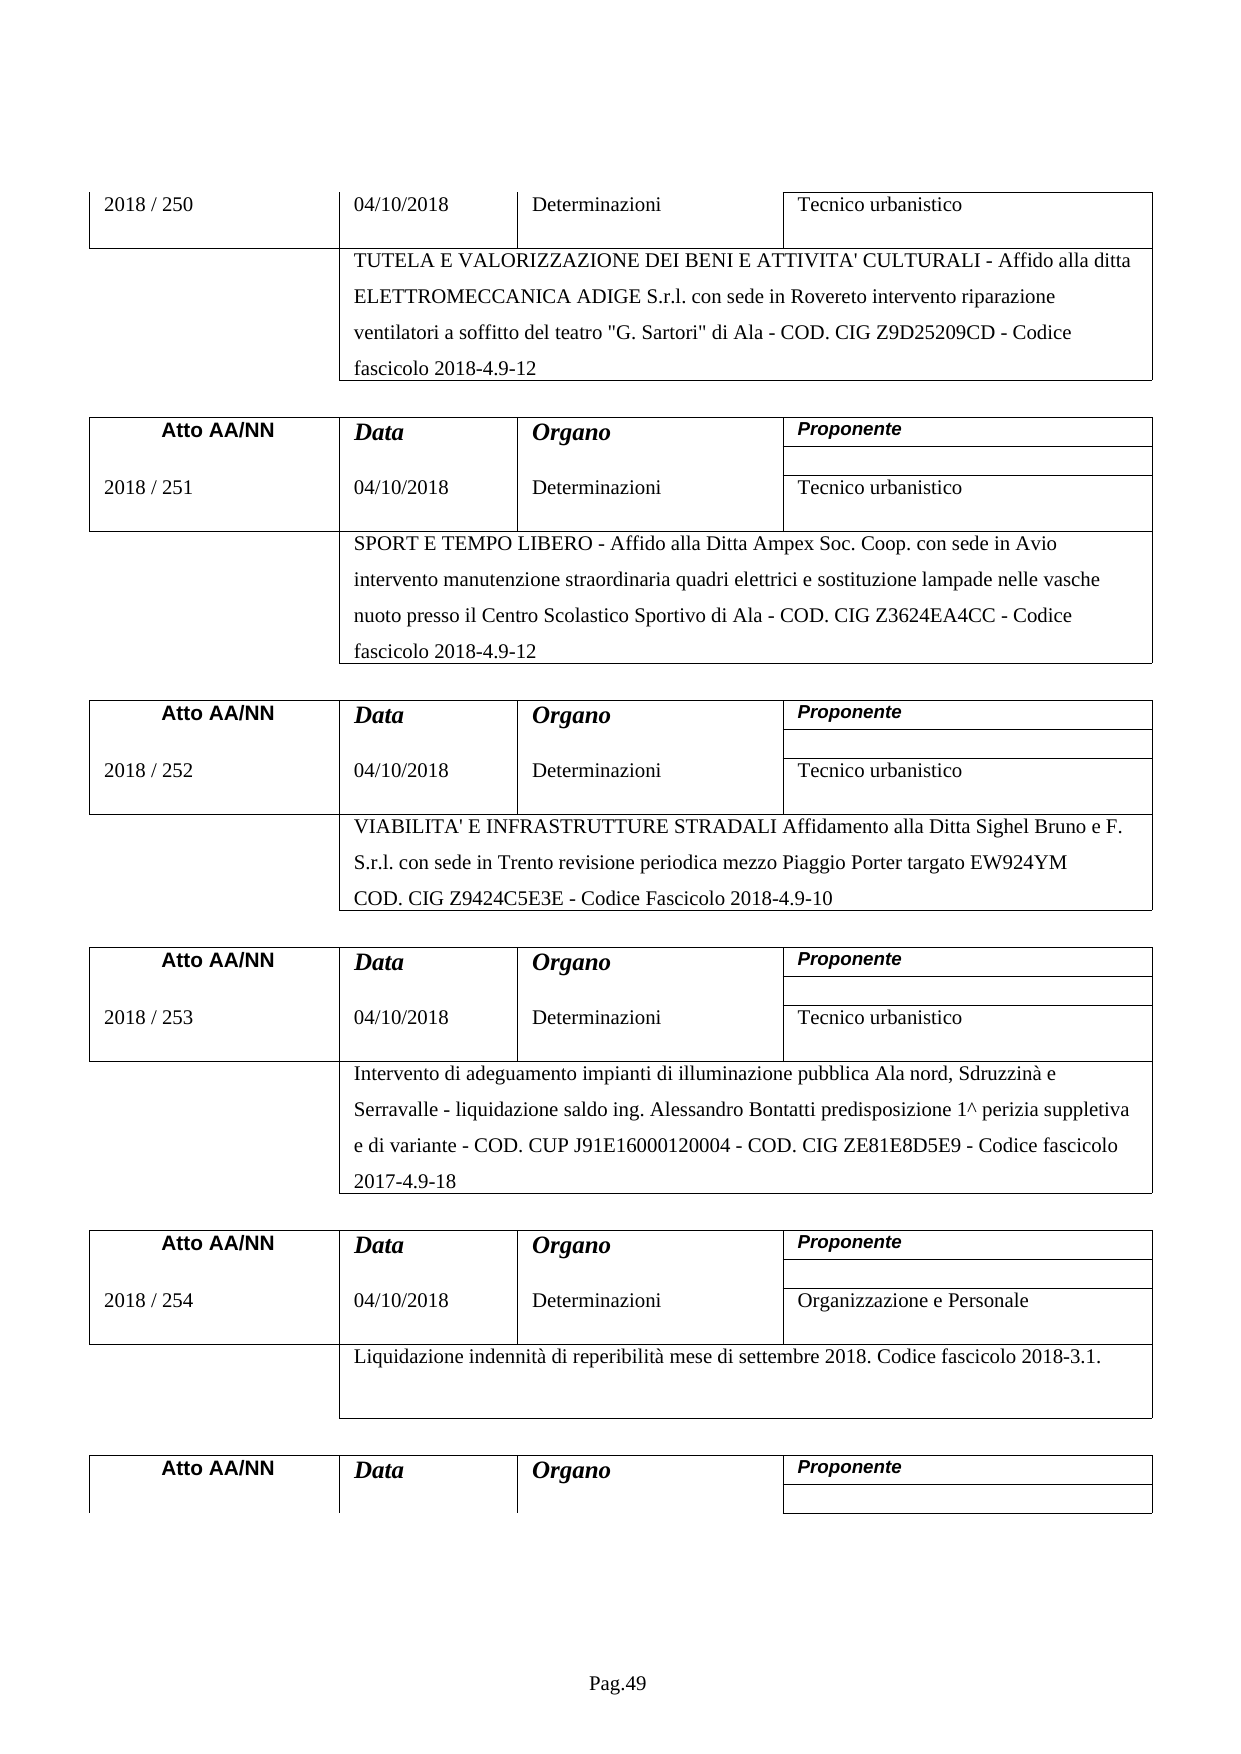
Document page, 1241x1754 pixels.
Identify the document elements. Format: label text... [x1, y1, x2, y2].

table_cell Organizzazione e Personale [784, 1289, 1152, 1343]
table_cell Determinazioni [518, 758, 783, 813]
table_header Atto AA/NN [90, 1231, 339, 1259]
table_cell Tecnico urbanistico [784, 1006, 1152, 1061]
table_cell [89, 663, 339, 700]
table_header Atto AA/NN [90, 701, 339, 729]
table_cell [339, 1419, 1152, 1455]
table_header Data [340, 418, 517, 446]
table_header Organo [518, 948, 783, 976]
table_cell [339, 664, 1152, 700]
table_cell [340, 1259, 517, 1288]
table_cell [90, 976, 339, 1005]
table_cell Tecnico urbanistico [784, 193, 1152, 247]
table_cell Liquidazione indennità di reperibilità mese di settembre 2018. Codice fascicolo 2018-3.1. [340, 1345, 1152, 1418]
table_cell [784, 1485, 1152, 1513]
table_header Proponente [784, 1456, 1152, 1484]
table_cell Determinazioni [518, 475, 783, 531]
table_cell [340, 976, 517, 1005]
table_cell 2018 / 252 [90, 758, 339, 813]
table_header Proponente [784, 948, 1152, 976]
table_cell TUTELA E VALORIZZAZIONE DEI BENI E ATTIVITA' CULTURALI - Affido alla ditta ELETTROMECCANICA ADIGE S.r.l. con sede in Rovereto intervento riparazione ventilatori a soffitto del teatro "G. Sartori" di Ala - COD. CIG Z9D25209CD - Codice fascicolo 2018-4.9-12 [340, 249, 1152, 380]
table_header Organo [518, 701, 783, 729]
table_cell [90, 1484, 339, 1513]
table_cell [339, 1194, 1152, 1230]
table_header Atto AA/NN [90, 1456, 339, 1484]
table_cell [89, 815, 339, 910]
table_header Data [340, 1456, 517, 1484]
table_cell VIABILITA' E INFRASTRUTTURE STRADALI Affidamento alla Ditta Sighel Bruno e F. S.r.l. con sede in Trento revisione periodica mezzo Piaggio Porter targato EW924YM COD. CIG Z9424C5E3E - Codice Fascicolo 2018-4.9-10 [340, 815, 1152, 910]
table_cell [518, 729, 783, 758]
table_cell SPORT E TEMPO LIBERO - Affido alla Ditta Ampex Soc. Coop. con sede in Avio intervento manutenzione straordinaria quadri elettrici e sostituzione lampade nelle vasche nuoto presso il Centro Scolastico Sportivo di Ala - COD. CIG Z3624EA4CC - Codice fascicolo 2018-4.9-12 [340, 532, 1152, 663]
table_cell [89, 532, 339, 663]
table_cell [89, 380, 339, 417]
table_cell 04/10/2018 [340, 1288, 517, 1343]
table_cell [90, 729, 339, 758]
table_cell [784, 1260, 1152, 1288]
table_cell 2018 / 251 [90, 475, 339, 531]
table_cell [90, 446, 339, 475]
table_cell [89, 1418, 339, 1455]
table_header Organo [518, 1231, 783, 1259]
table_cell 2018 / 254 [90, 1288, 339, 1343]
table_cell Determinazioni [518, 1005, 783, 1061]
table_cell [89, 910, 339, 947]
table_cell [89, 1193, 339, 1230]
table_header Atto AA/NN [90, 948, 339, 976]
table_cell [518, 446, 783, 475]
table_header Data [340, 701, 517, 729]
table_header Organo [518, 1456, 783, 1484]
table_cell 2018 / 253 [90, 1005, 339, 1061]
table_cell 04/10/2018 [340, 1005, 517, 1061]
table_cell 2018 / 250 [90, 192, 339, 247]
table_cell [340, 446, 517, 475]
table_header Atto AA/NN [90, 418, 339, 446]
table_header Proponente [784, 418, 1152, 446]
table_cell [518, 1259, 783, 1288]
table_header Data [340, 1231, 517, 1259]
table_cell [89, 1345, 339, 1418]
table_cell [339, 911, 1152, 947]
table_header Data [340, 948, 517, 976]
table_cell Tecnico urbanistico [784, 759, 1152, 813]
table_cell Tecnico urbanistico [784, 476, 1152, 531]
table_header Proponente [784, 701, 1152, 729]
table_header Proponente [784, 1231, 1152, 1259]
table_cell [90, 1259, 339, 1288]
table_cell [340, 1484, 517, 1513]
table_cell [340, 729, 517, 758]
table_cell [784, 977, 1152, 1005]
table_cell Determinazioni [518, 1288, 783, 1343]
table_cell [784, 447, 1152, 475]
table_cell [89, 1062, 339, 1193]
table_header Organo [518, 418, 783, 446]
table_cell Determinazioni [518, 192, 783, 247]
table_cell 04/10/2018 [340, 475, 517, 531]
table_cell [518, 976, 783, 1005]
table_cell [339, 381, 1152, 417]
table_cell [89, 249, 339, 380]
table_cell Intervento di adeguamento impianti di illuminazione pubblica Ala nord, Sdruzzinà e Serravalle - liquidazione saldo ing. Alessandro Bontatti predisposizione 1^ perizia suppletiva e di variante - COD. CUP J91E16000120004 - COD. CIG ZE81E8D5E9 - Codice fascicolo 2017-4.9-18 [340, 1062, 1152, 1193]
table_cell [784, 730, 1152, 758]
table_cell 04/10/2018 [340, 758, 517, 813]
table_cell 04/10/2018 [340, 192, 517, 247]
table_cell [518, 1484, 783, 1513]
